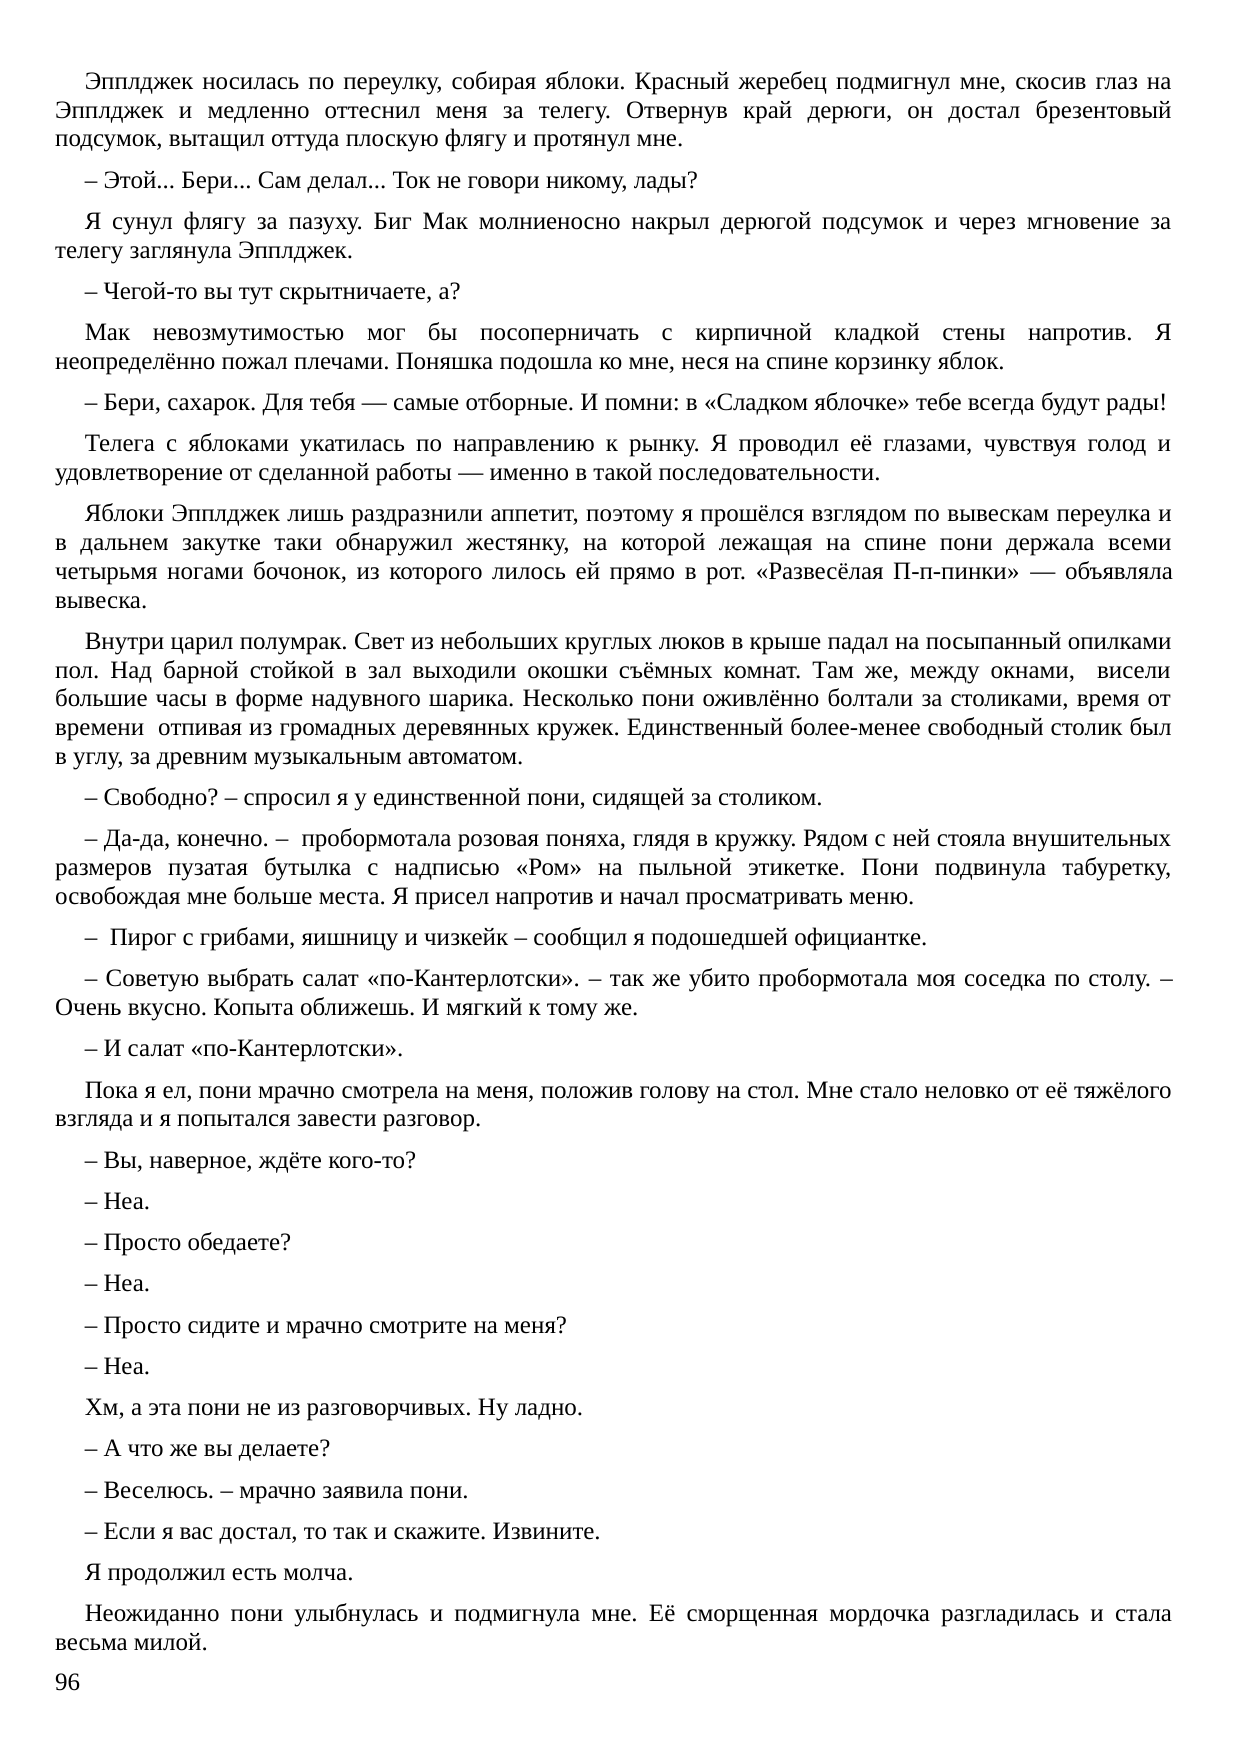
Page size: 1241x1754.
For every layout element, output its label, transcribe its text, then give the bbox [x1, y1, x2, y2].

text – Свободно? – спросил я у единственной пони, сидящей за столиком. [55, 782, 1173, 811]
text Телега с яблоками укатилась по направлению к рынку. Я проводил её глазами, чувствуя голод и удовлетворение от сделанной работы — именно в такой последовательности. [55, 428, 1173, 486]
text – Просто сидите и мрачно смотрите на меня? [55, 1310, 1173, 1338]
text – Неа. [55, 1268, 1173, 1297]
text – Неа. [55, 1351, 1173, 1380]
text – Веселюсь. – мрачно заявила пони. [55, 1475, 1173, 1503]
text Пока я ел, пони мрачно смотрела на меня, положив голову на стол. Мне стало неловко от её тяжёлого взгляда и я попытался завести разговор. [55, 1075, 1173, 1132]
text – Этой... Бери... Сам делал... Ток не говори никому, лады? [55, 165, 1173, 193]
text Неожиданно пони улыбнулась и подмигнула мне. Её сморщенная мордочка разгладилась и стала весьма милой. [55, 1598, 1173, 1656]
text Я продолжил есть молча. [55, 1557, 1173, 1586]
text – Да-да, конечно. – пробормотала розовая поняха, глядя в кружку. Рядом с ней стояла внушительных размеров пузатая бутылка с надписью «Ром» на пыльной этикетке. Пони подвинула табуретку, освобождая мне больше места. Я присел напротив и начал просматривать меню. [55, 823, 1173, 910]
text Яблоки Эпплджек лишь раздразнили аппетит, поэтому я прошёлся взглядом по вывескам переулка и в дальнем закутке таки обнаружил жестянку, на которой лежащая на спине пони держала всеми четырьмя ногами бочонок, из которого лилось ей прямо в рот. «Развесёлая П-п-пинки» — объявляла вывеска. [55, 498, 1173, 613]
text – Бери, сахарок. Для тебя — самые отборные. И помни: в «Сладком яблочке» тебе всегда будут рады! [55, 387, 1173, 416]
text – Если я вас достал, то так и скажите. Извините. [55, 1516, 1173, 1545]
text – И салат «по-Кантерлотски». [55, 1033, 1173, 1062]
text – Просто обедаете? [55, 1227, 1173, 1256]
text – А что же вы делаете? [55, 1433, 1173, 1462]
text Внутри царил полумрак. Свет из небольших круглых люков в крыше падал на посыпанный опилками пол. Над барной стойкой в зал выходили окошки съёмных комнат. Там же, между окнами, висели большие часы в форме надувного шарика. Несколько пони оживлённо болтали за столиками, время от времени отпивая из громадных деревянных кружек. Единственный более-менее свободный столик был в углу, за древним музыкальным автоматом. [55, 626, 1173, 770]
text – Неа. [55, 1186, 1173, 1215]
text Эпплджек носилась по переулку, собирая яблоки. Красный жеребец подмигнул мне, скосив глаз на Эпплджек и медленно оттеснил меня за телегу. Отвернув край дерюги, он достал брезентовый подсумок, вытащил оттуда плоскую флягу и протянул мне. [55, 66, 1173, 152]
text Мак невозмутимостью мог бы посоперничать с кирпичной кладкой стены напротив. Я неопределённо пожал плечами. Поняшка подошла ко мне, неся на спине корзинку яблок. [55, 317, 1173, 375]
text – Вы, наверное, ждёте кого-то? [55, 1145, 1173, 1173]
text Хм, а эта пони не из разговорчивых. Ну ладно. [55, 1392, 1173, 1421]
text – Чегой-то вы тут скрытничаете, а? [55, 276, 1173, 305]
text – Советую выбрать салат «по-Кантерлотски». – так же убито пробормотала моя соседка по столу. – Очень вкусно. Копыта оближешь. И мягкий к тому же. [55, 963, 1173, 1021]
text – Пирог с грибами, яишницу и чизкейк – сообщил я подошедшей официантке. [55, 922, 1173, 951]
text Я сунул флягу за пазуху. Биг Мак молниеносно накрыл дерюгой подсумок и через мгновение за телегу заглянула Эпплджек. [55, 206, 1173, 263]
